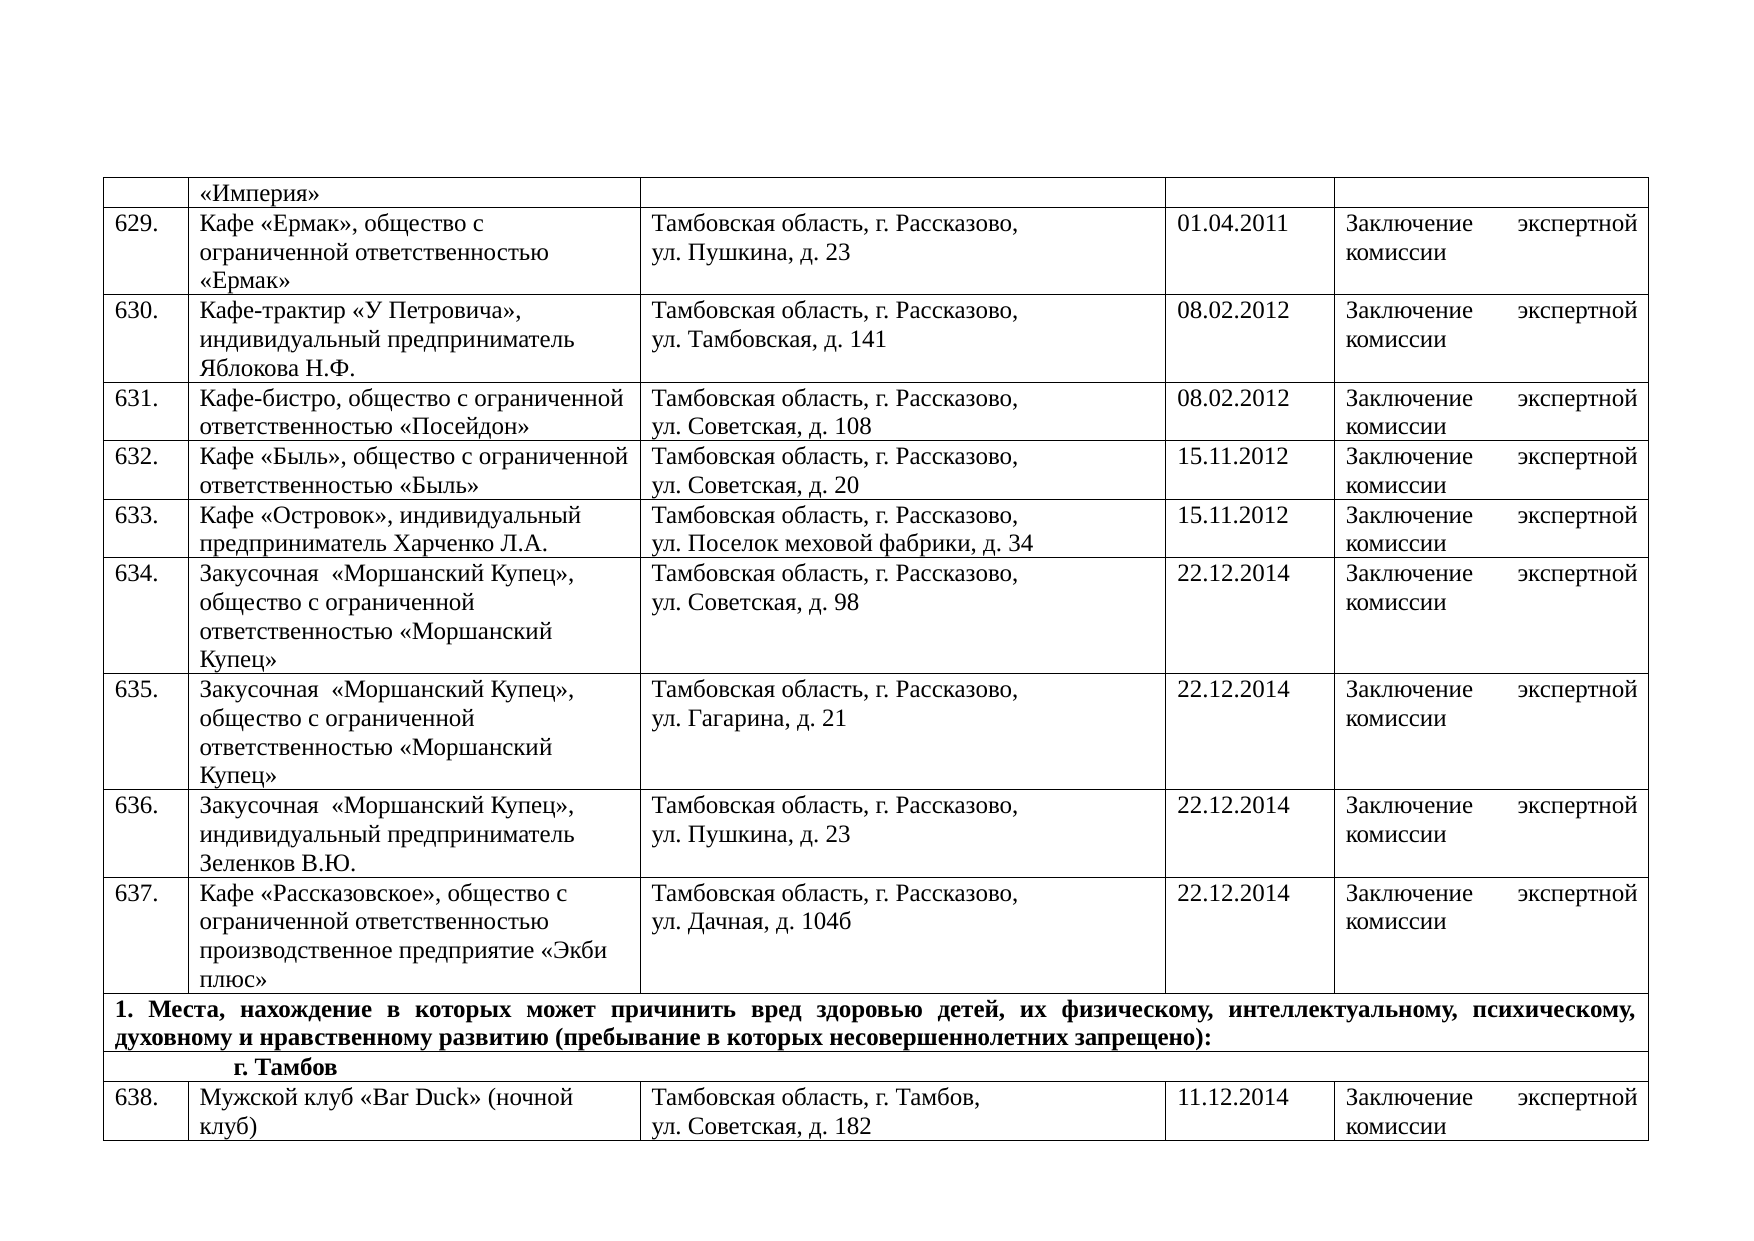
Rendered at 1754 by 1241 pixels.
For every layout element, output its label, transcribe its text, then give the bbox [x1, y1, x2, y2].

table_cell Тамбовская область, г. Рассказово, ул. Поселок меховой фабрики, д. 34 [641, 500, 1165, 557]
table_cell 08.02.2012 [1166, 295, 1334, 382]
table_cell [104, 441, 188, 499]
table_cell Заключение экспертной комиссии [1335, 500, 1648, 557]
table_cell 22.12.2014 [1166, 790, 1334, 877]
table_cell 22.12.2014 [1166, 558, 1334, 673]
table_cell Заключение экспертной комиссии [1335, 878, 1648, 993]
table_cell [104, 208, 188, 294]
table_cell Кафе «Островок», индивидуальный предприниматель Харченко Л.А. [189, 500, 640, 557]
table_cell 22.12.2014 [1166, 674, 1334, 789]
table_cell [104, 790, 188, 877]
table_cell Закусочная «Моршанский Купец», индивидуальный предприниматель Зеленков В.Ю. [189, 790, 640, 877]
table_cell Кафе-трактир «У Петровича», индивидуальный предприниматель Яблокова Н.Ф. [189, 295, 640, 382]
table_cell [104, 1082, 188, 1139]
table_cell 01.04.2011 [1166, 208, 1334, 294]
table_cell Заключение экспертной комиссии [1335, 295, 1648, 382]
table_cell Тамбовская область, г. Рассказово, ул. Пушкина, д. 23 [641, 790, 1165, 877]
table_cell г. Тамбов [104, 1052, 1648, 1081]
table_cell Заключение экспертной комиссии [1335, 1082, 1648, 1139]
table_cell Закусочная «Моршанский Купец», общество с ограниченной ответственностью «Моршанский Купец» [189, 674, 640, 789]
table_cell Заключение экспертной комиссии [1335, 674, 1648, 789]
table_cell Заключение экспертной комиссии [1335, 208, 1648, 294]
table_cell Кафе «Быль», общество с ограниченной ответственностью «Быль» [189, 441, 640, 499]
table_cell 1. Места, нахождение в которых может причинить вред здоровью детей, их физическому, интеллектуальному, психическому, духовному и нравственному развитию (пребывание в которых несовершеннолетних запрещено): [104, 994, 1648, 1051]
table_cell [1166, 178, 1334, 207]
table_cell [104, 878, 188, 993]
table_cell Мужской клуб «Bar Duck» (ночной клуб) [189, 1082, 640, 1139]
table_cell 08.02.2012 [1166, 383, 1334, 440]
table_cell Тамбовская область, г. Рассказово, ул. Тамбовская, д. 141 [641, 295, 1165, 382]
table_cell [1335, 178, 1648, 207]
table_cell Тамбовская область, г. Рассказово, ул. Гагарина, д. 21 [641, 674, 1165, 789]
table_cell Кафе-бистро, общество с ограниченной ответственностью «Посейдон» [189, 383, 640, 440]
table_cell Тамбовская область, г. Рассказово, ул. Советская, д. 98 [641, 558, 1165, 673]
table_cell Заключение экспертной комиссии [1335, 558, 1648, 673]
table_cell 15.11.2012 [1166, 441, 1334, 499]
table_cell «Империя» [189, 178, 640, 207]
table_cell [104, 178, 188, 207]
table_cell 22.12.2014 [1166, 878, 1334, 993]
table_cell [104, 500, 188, 557]
table_cell [104, 383, 188, 440]
table_cell [641, 178, 1165, 207]
table_cell Тамбовская область, г. Рассказово, ул. Пушкина, д. 23 [641, 208, 1165, 294]
table_cell Тамбовская область, г. Тамбов, ул. Советская, д. 182 [641, 1082, 1165, 1139]
table_cell Кафе «Ермак», общество с ограниченной ответственностью «Ермак» [189, 208, 640, 294]
table_cell 15.11.2012 [1166, 500, 1334, 557]
table_cell Заключение экспертной комиссии [1335, 383, 1648, 440]
table_cell Закусочная «Моршанский Купец», общество с ограниченной ответственностью «Моршанский Купец» [189, 558, 640, 673]
table_cell Заключение экспертной комиссии [1335, 790, 1648, 877]
table_cell [104, 295, 188, 382]
table_cell Тамбовская область, г. Рассказово, ул. Дачная, д. 104б [641, 878, 1165, 993]
table_cell 11.12.2014 [1166, 1082, 1334, 1139]
table_cell Тамбовская область, г. Рассказово, ул. Советская, д. 108 [641, 383, 1165, 440]
table_cell Тамбовская область, г. Рассказово, ул. Советская, д. 20 [641, 441, 1165, 499]
table_cell [104, 674, 188, 789]
table_cell [104, 558, 188, 673]
table_cell Кафе «Рассказовское», общество с ограниченной ответственностью производственное предприятие «Экби плюс» [189, 878, 640, 993]
table_cell Заключение экспертной комиссии [1335, 441, 1648, 499]
